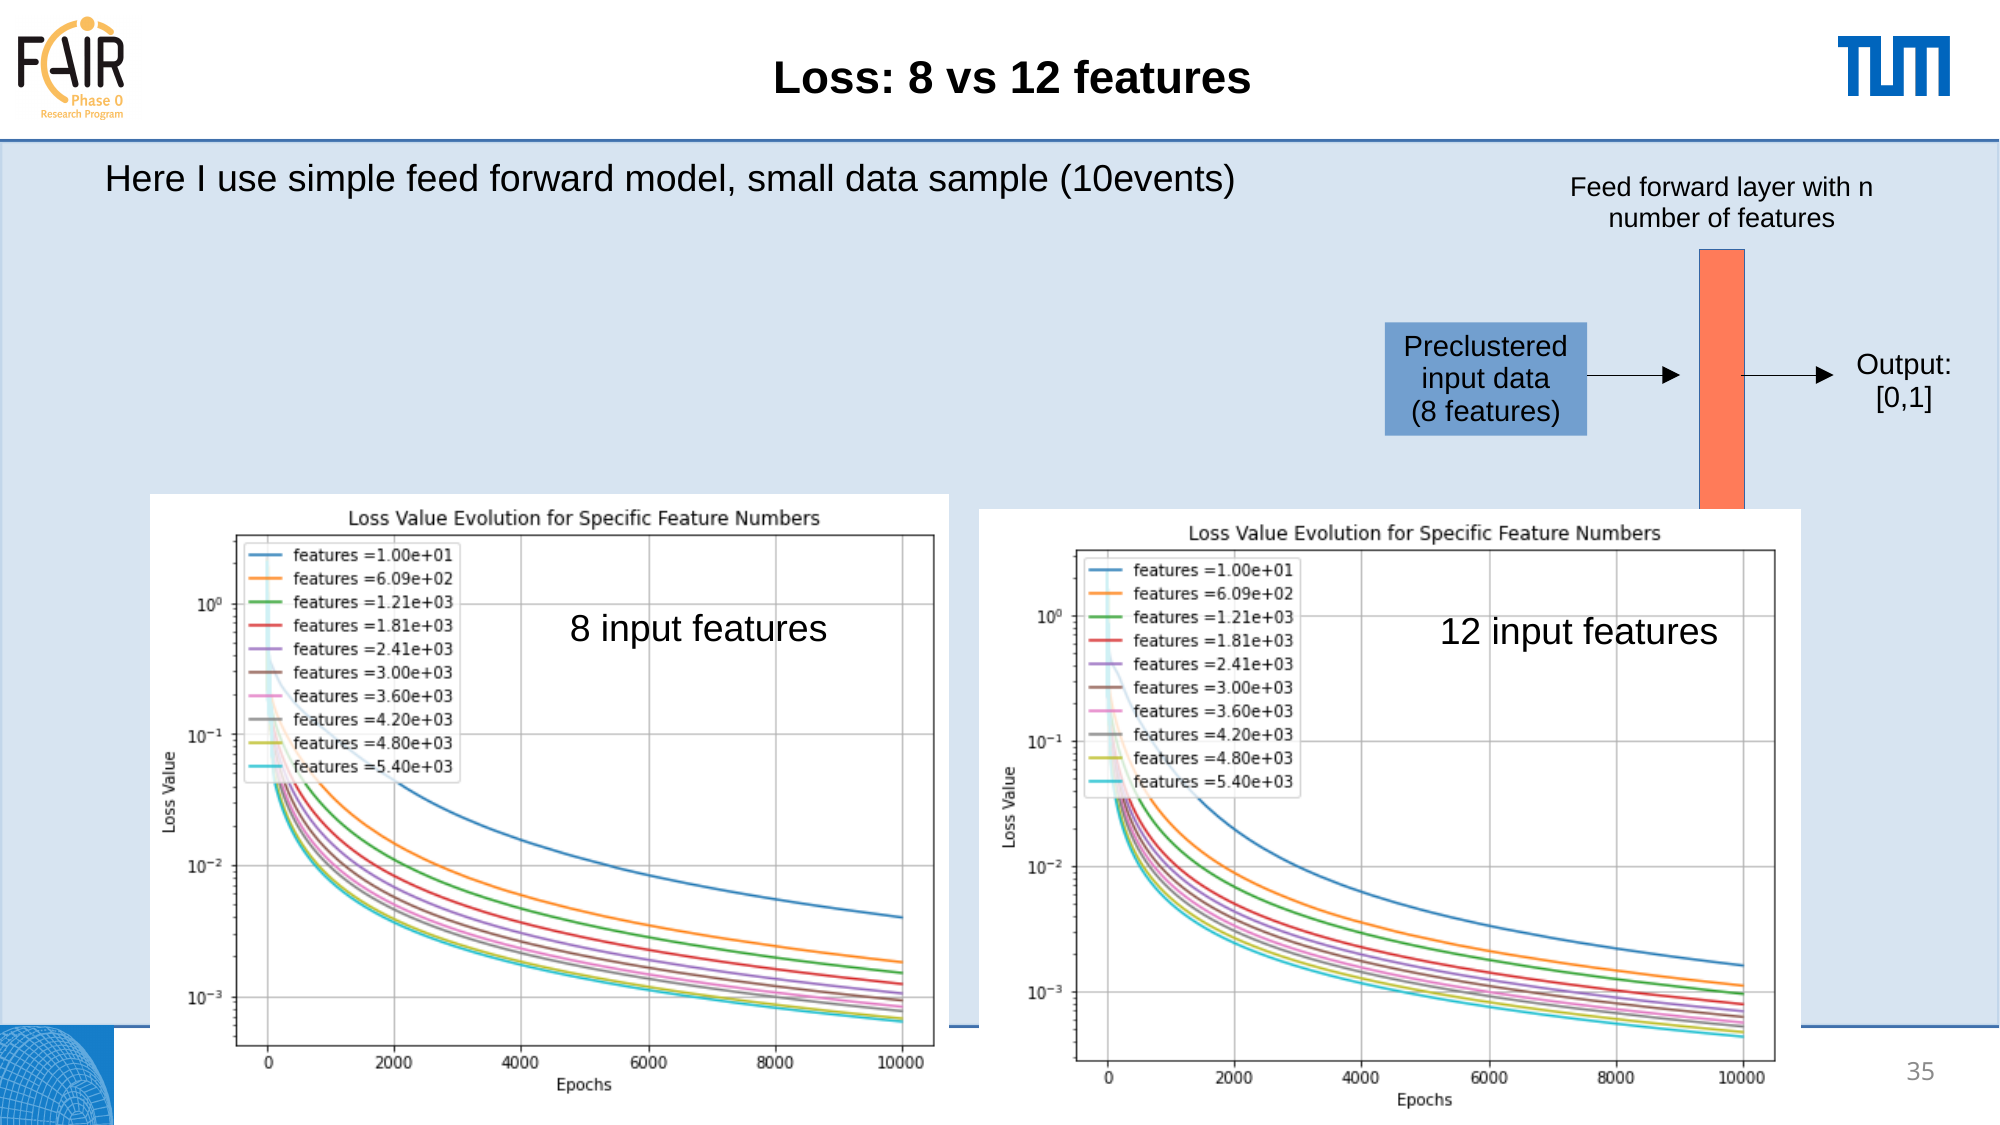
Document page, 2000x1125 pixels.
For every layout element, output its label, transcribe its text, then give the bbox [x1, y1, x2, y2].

picture [0, 1025, 114, 1125]
picture [15, 15, 142, 120]
text_box Loss: 8 vs 12 features [330, 45, 1696, 112]
text_box Feed forward layer with n number of features [1553, 164, 1891, 241]
text_box Preclustered input data (8 features) [1384, 322, 1588, 436]
picture [1838, 36, 1950, 96]
picture [150, 494, 949, 1108]
text_box 12 input features [1425, 603, 1741, 661]
text_box [1699, 249, 1745, 509]
text_box 8 input features [555, 600, 871, 657]
picture [979, 509, 1801, 1120]
text_box Here I use simple feed forward model, small data sample (10events) [90, 149, 1426, 207]
text_box Output: [0,1] [1820, 340, 1989, 422]
